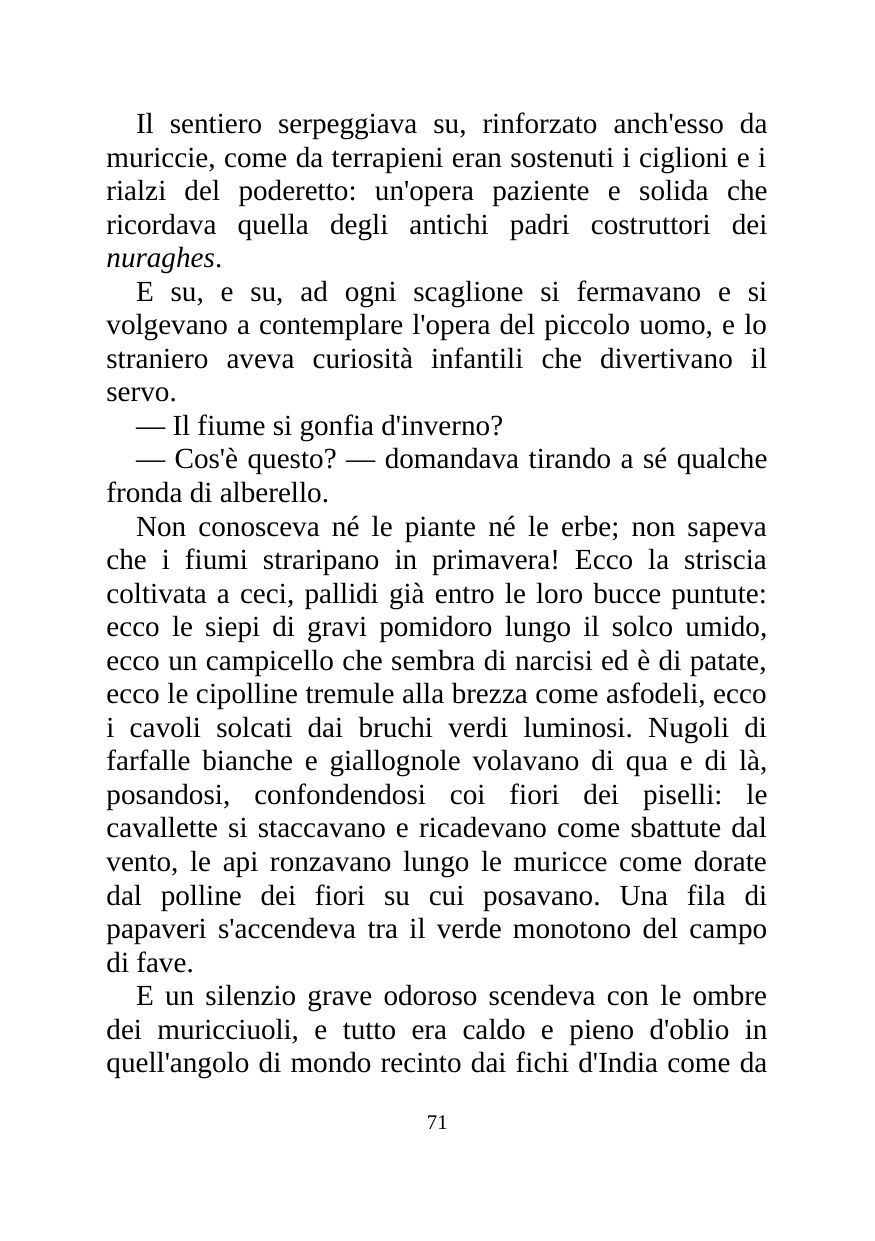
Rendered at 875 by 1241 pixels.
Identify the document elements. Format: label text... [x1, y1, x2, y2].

text — Il fiume si gonfia d'inverno? [106, 408, 768, 442]
text Non conosceva né le piante né le erbe; non sapeva che i fiumi straripano in primavera! Ecco la striscia coltivata a ceci, pallidi già entro le loro bucce puntute: ecco le siepi di gravi pomidoro lungo il solco umido, ecco un campicello che sembra di narcisi ed è di patate, ecco le cipolline tremule alla brezza come asfodeli, ecco i cavoli solcati dai bruchi verdi luminosi. Nugoli di farfalle bianche e giallognole volavano di qua e di là, posandosi, confondendosi coi fiori dei piselli: le cavallette si staccavano e ricadevano come sbattute dal vento, le api ronzavano lungo le muricce come dorate dal polline dei fiori su cui posavano. Una fila di papaveri s'accendeva tra il verde monotono del campo di fave. [106, 509, 768, 978]
text E un silenzio grave odoroso scendeva con le ombre dei muricciuoli, e tutto era caldo e pieno d'oblio in quell'angolo di mondo recinto dai fichi d'India come da [106, 978, 768, 1079]
text E su, e su, ad ogni scaglione si fermavano e si volgevano a contemplare l'opera del piccolo uomo, e lo straniero aveva curiosità infantili che divertivano il servo. [106, 274, 768, 408]
text — Cos'è questo? — domandava tirando a sé qualche fronda di alberello. [106, 442, 768, 509]
text Il sentiero serpeggiava su, rinforzato anch'esso da muriccie, come da terrapieni eran sostenuti i ciglioni e i rialzi del poderetto: un'opera paziente e solida che ricordava quella degli antichi padri costruttori dei nuraghes. [106, 106, 768, 274]
